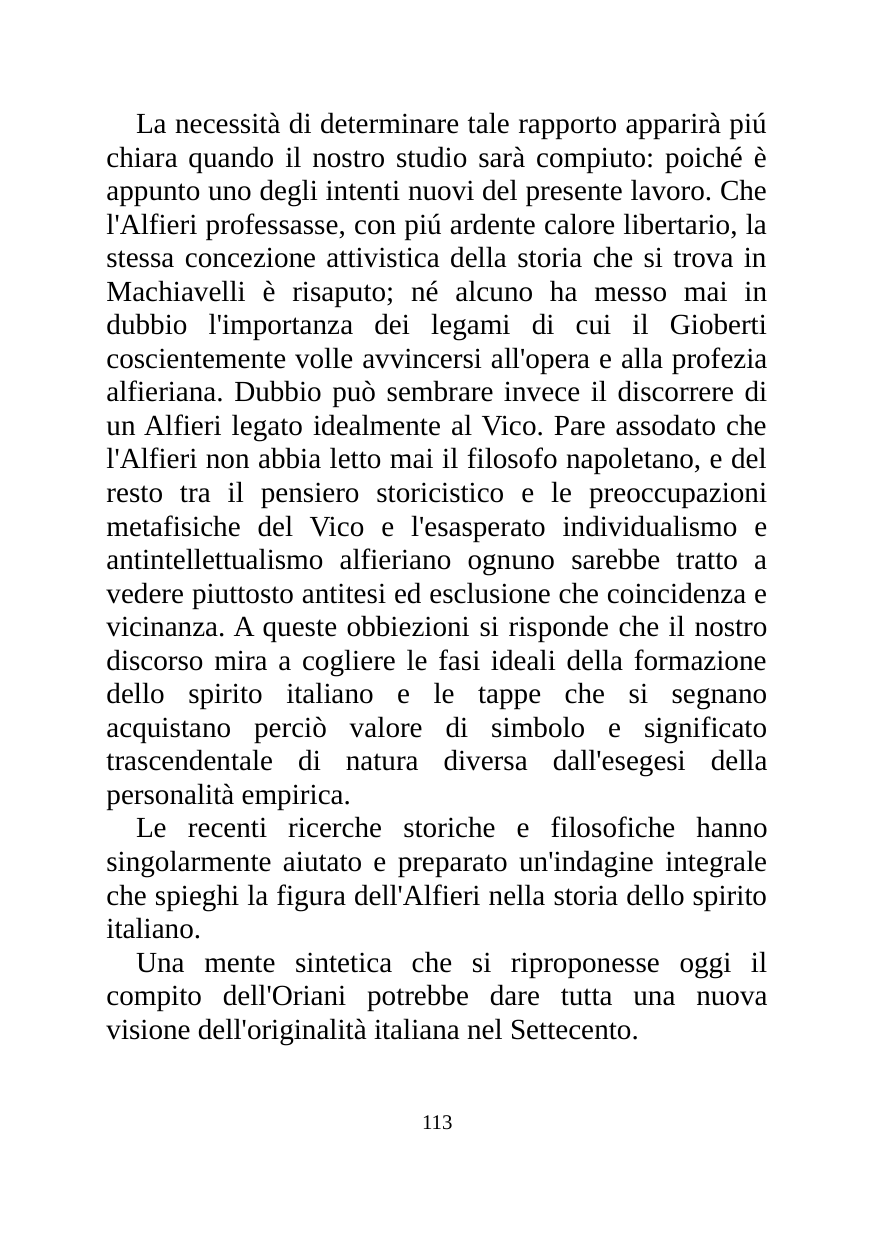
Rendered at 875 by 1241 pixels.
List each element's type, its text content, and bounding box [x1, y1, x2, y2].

text Le recenti ricerche storiche e filosofiche hanno singolarmente aiutato e preparato un'indagine integrale che spieghi la figura dell'Alfieri nella storia dello spirito italiano. [106, 811, 768, 945]
text Una mente sintetica che si riproponesse oggi il compito dell'Oriani potrebbe dare tutta una nuova visione dell'originalità italiana nel Settecento. [106, 945, 768, 1045]
text La necessità di determinare tale rapporto apparirà piú chiara quando il nostro studio sarà compiuto: poiché è appunto uno degli intenti nuovi del presente lavoro. Che l'Alfieri professasse, con piú ardente calore libertario, la stessa concezione attivistica della storia che si trova in Machiavelli è risaputo; né alcuno ha messo mai in dubbio l'importanza dei legami di cui il Gioberti coscientemente volle avvincersi all'opera e alla profezia alfieriana. Dubbio può sembrare invece il discorrere di un Alfieri legato idealmente al Vico. Pare assodato che l'Alfieri non abbia letto mai il filosofo napoletano, e del resto tra il pensiero storicistico e le preoccupazioni metafisiche del Vico e l'esasperato individualismo e antintellettualismo alfieriano ognuno sarebbe tratto a vedere piuttosto antitesi ed esclusione che coincidenza e vicinanza. A queste obbiezioni si risponde che il nostro discorso mira a cogliere le fasi ideali della formazione dello spirito italiano e le tappe che si segnano acquistano perciò valore di simbolo e significato trascendentale di natura diversa dall'esegesi della personalità empirica. [106, 106, 768, 811]
